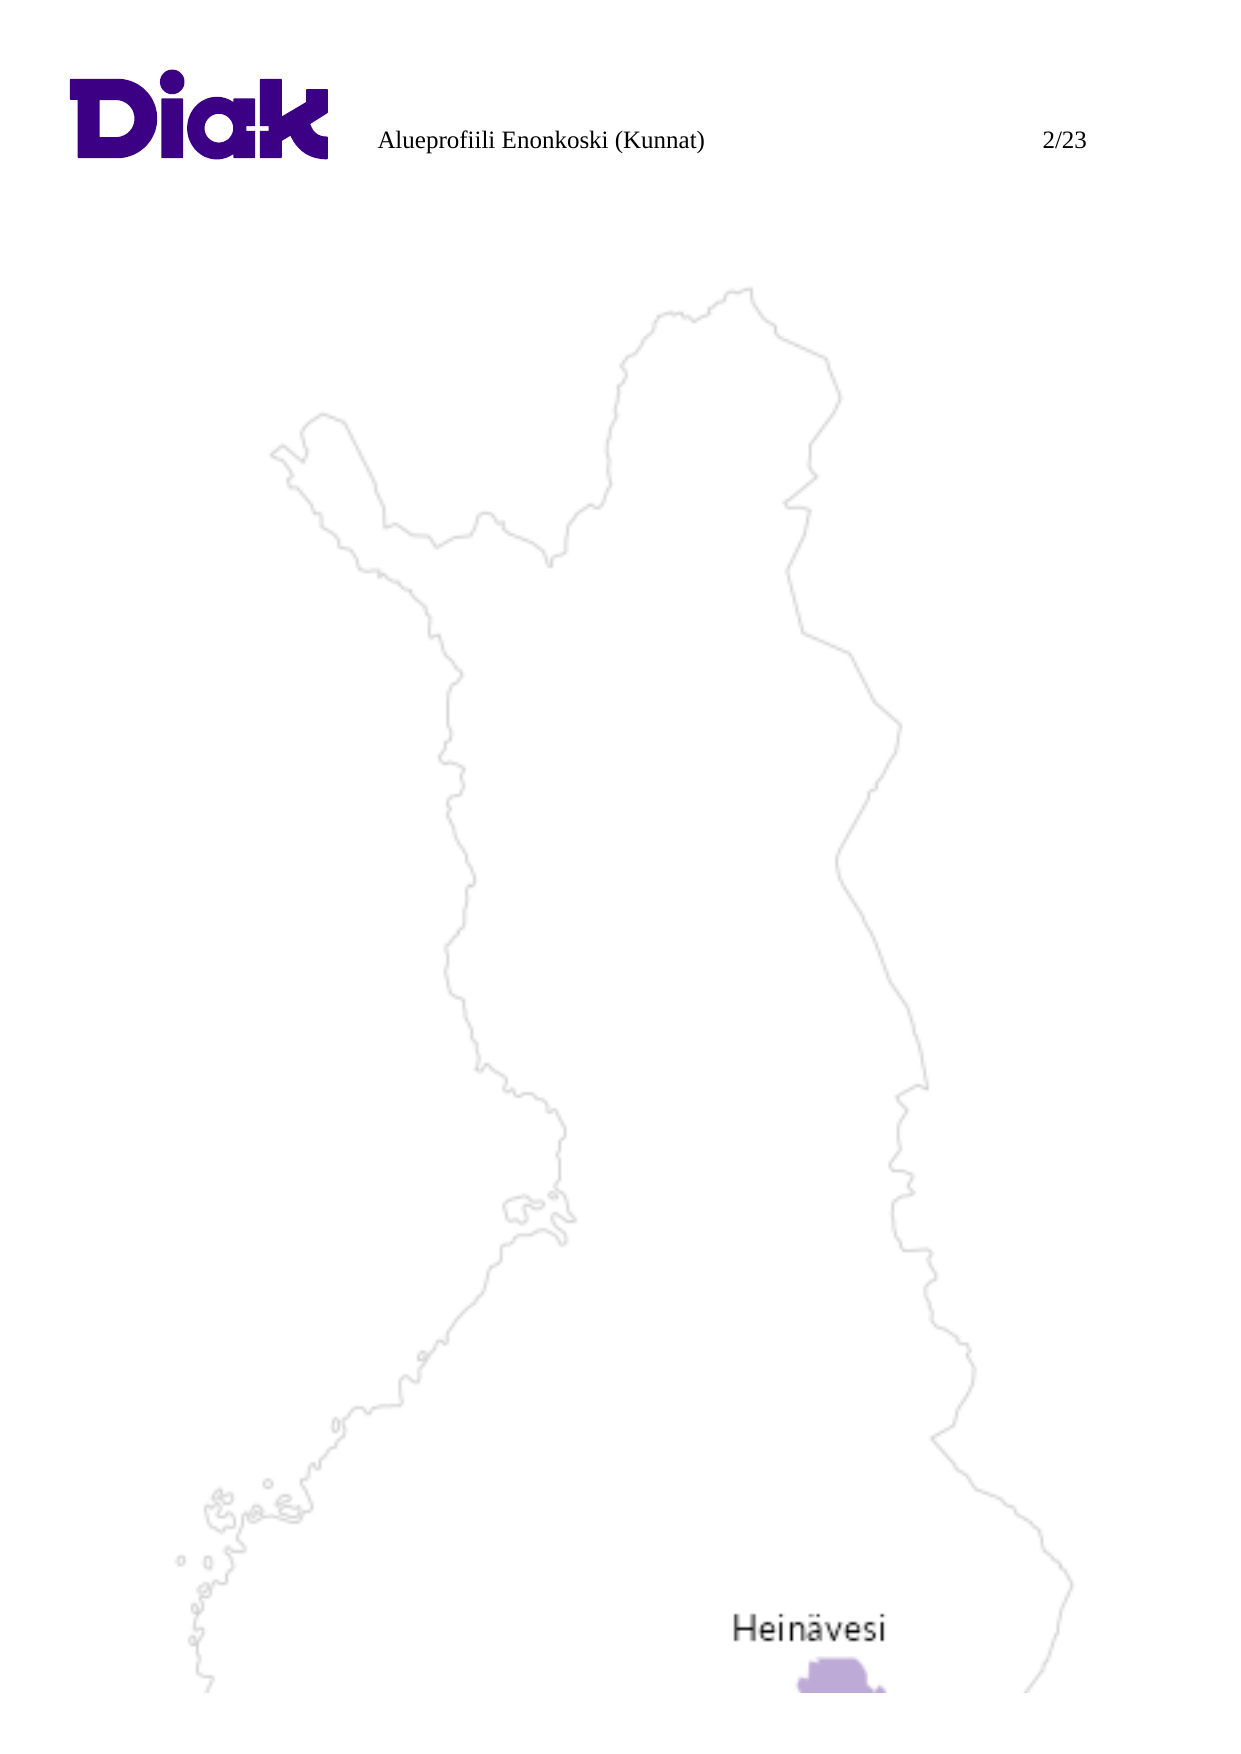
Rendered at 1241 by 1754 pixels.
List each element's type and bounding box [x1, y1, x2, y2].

picture [61, 196, 1179, 1693]
